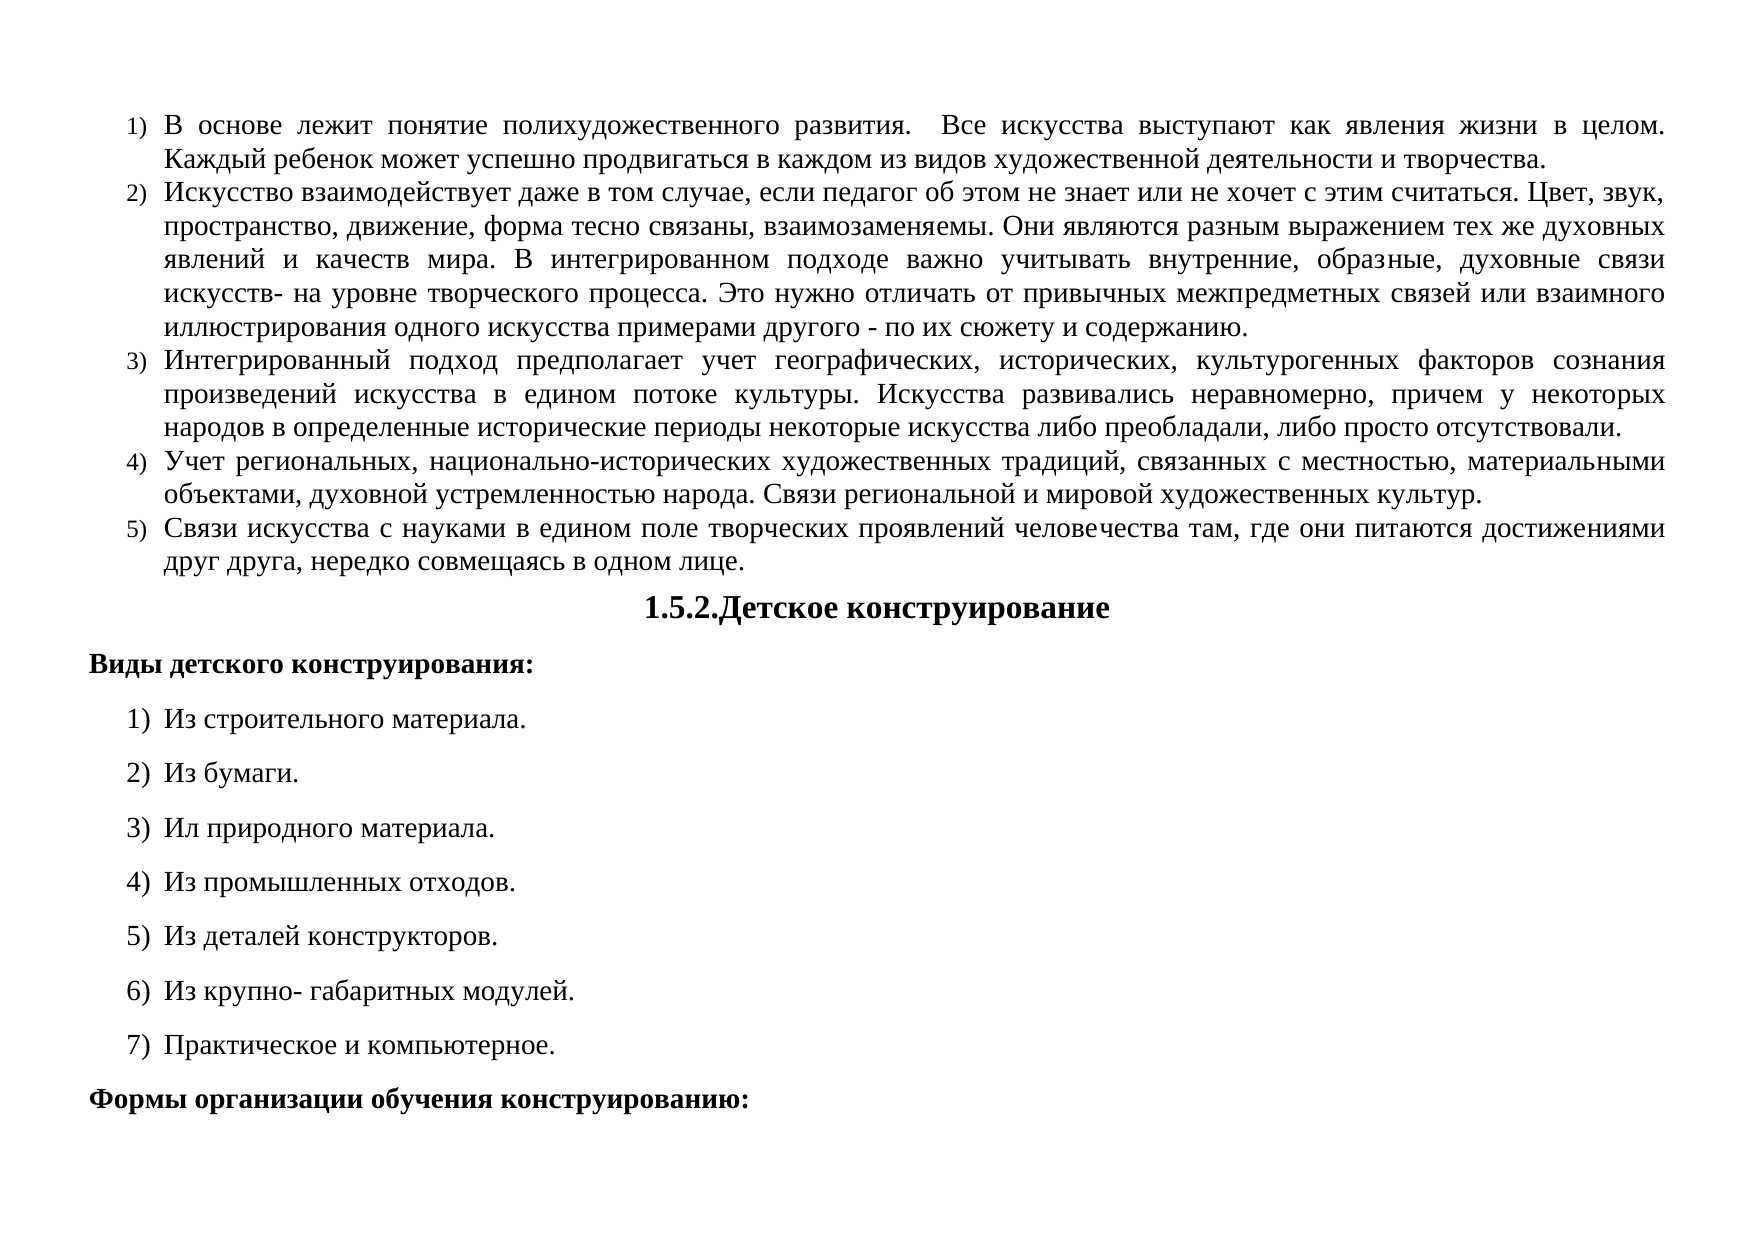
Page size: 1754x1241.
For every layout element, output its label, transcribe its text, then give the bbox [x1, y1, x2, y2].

list Искусство взаимодействует даже в том случае, если педагог об этом не знает или не хочет с этим считаться. Цвет, звук, пространство, движение, форма тесно связаны, взаимозаменя­емы. Они являются разным выражени­ем тех же духовных явлений и качеств мира. В интегрированном подходе важно учитывать внутренние, образ­ные, духовные связи искусств- на уровне творческого процесса. Это нужно отличать от привычных межп­редметных связей или взаимного ил­люстрирования одного искусства при­мерами другого - по их сюжету и со­держанию. [126, 174, 1665, 342]
list Учет региональных, национально-ис­торических художественных традиций, связанных с местностью, материаль­ными объектами, духовной устремлен­ностью народа. Связи региональной и мировой художественных культур. [126, 443, 1665, 510]
list Из крупно- габаритных модулей. [126, 973, 1665, 1006]
list Связи искусства с науками в едином поле творческих проявлений челове­чества там, где они питаются достиже­ниями друг друга, нередко совмеща­ясь в одном лице. [126, 510, 1665, 577]
text 1.5.2.Детское конструирование [89, 587, 1665, 626]
list Ил природного материала. [126, 810, 1665, 843]
list Практическое и компьютерное. [126, 1027, 1665, 1061]
list Из строительного материала. [126, 701, 1665, 734]
list Из бумаги. [126, 755, 1665, 789]
list Из деталей конструкторов. [126, 918, 1665, 952]
list В основе лежит понятие полихудоже­ственного развития. Все искусства выступают как явления жизни в це­лом. Каждый ребенок может успешно продвигаться в каждом из видов худо­жественной деятельности и творчест­ва. [126, 107, 1665, 174]
text Формы организации обучения конструированию: [89, 1082, 1665, 1115]
list Интегрированный подход предпола­гает учет географических, историчес­ких, культурогенных факторов созна­ния произведений искусства в едином потоке культуры. Искусства развива­лись неравномерно, причем у некото­рых народов в определенные истори­ческие периоды некоторые искусства либо преобладали, либо просто отсут­ствовали. [126, 342, 1665, 443]
list Из промышленных отходов. [126, 864, 1665, 898]
text Виды детского конструирования: [89, 647, 1665, 680]
